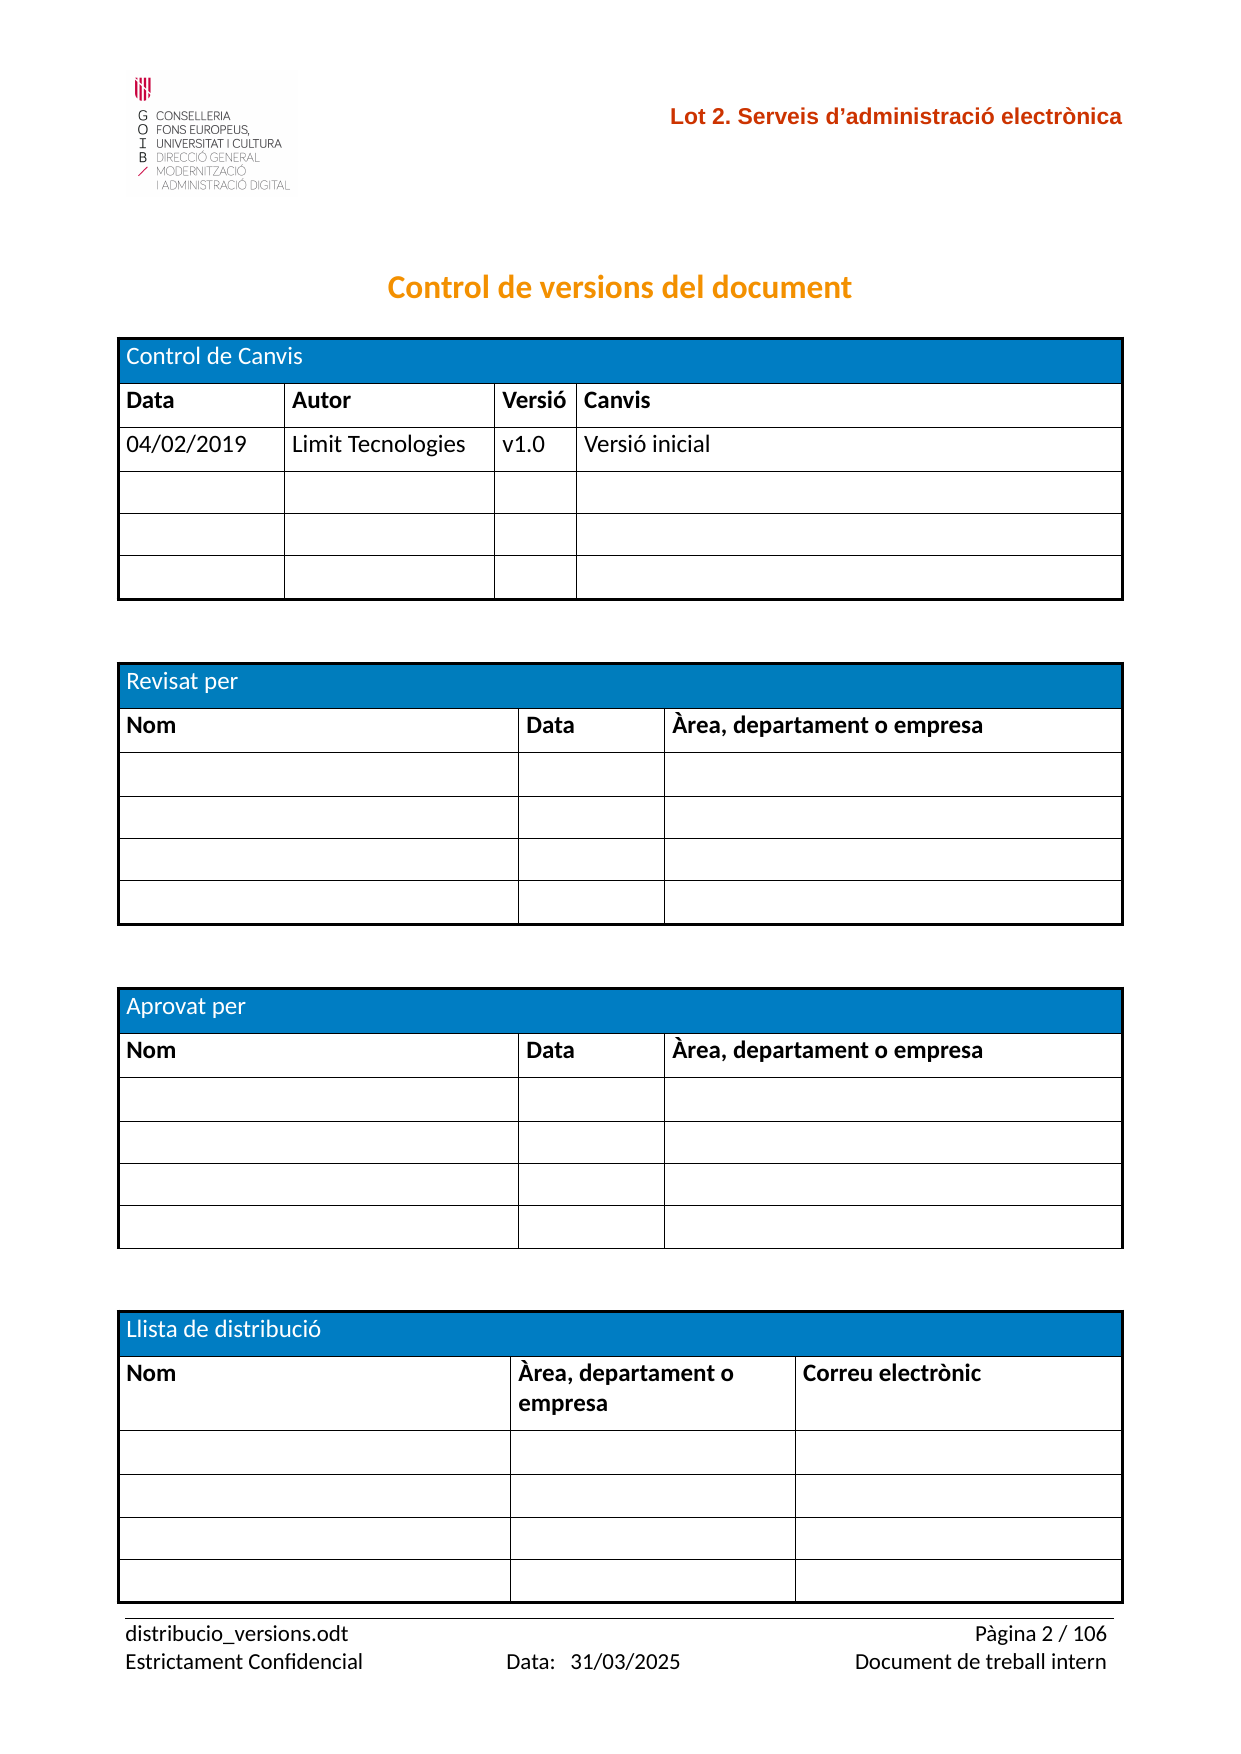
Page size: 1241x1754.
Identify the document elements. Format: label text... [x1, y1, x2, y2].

table_cell [120, 1122, 518, 1163]
table_cell [665, 1206, 1121, 1247]
table_header Revisat per [120, 665, 1121, 708]
table_cell [511, 1518, 795, 1559]
table_cell [511, 1431, 795, 1474]
table_cell [495, 472, 576, 513]
table_cell [120, 753, 518, 796]
table_cell Nom [120, 1357, 510, 1430]
table_cell [519, 797, 664, 838]
table_cell 04/02/2019 [120, 428, 284, 471]
table_cell [120, 472, 284, 513]
table_cell [665, 839, 1121, 880]
table_cell Àrea, departament o empresa [665, 709, 1121, 752]
table_cell [519, 1122, 664, 1163]
table_cell [519, 1164, 664, 1205]
table_cell Àrea, departament o empresa [665, 1034, 1121, 1077]
table_cell [796, 1431, 1121, 1474]
table_cell [120, 839, 518, 880]
subtitle Control de versions del document [118, 266, 1122, 307]
table_cell Canvis [577, 384, 1121, 427]
table_cell [796, 1518, 1121, 1559]
table_cell [519, 1078, 664, 1121]
table_cell [120, 1206, 518, 1247]
table_cell Àrea, departament o empresa [511, 1357, 795, 1430]
table_cell Limit Tecnologies [285, 428, 494, 471]
table_cell Versió inicial [577, 428, 1121, 471]
table_cell [120, 1078, 518, 1121]
table_cell [495, 514, 576, 555]
table_cell [120, 1475, 510, 1517]
table_cell [577, 514, 1121, 555]
table_cell [665, 1122, 1121, 1163]
table_cell Versió [495, 384, 576, 427]
table_cell Nom [120, 1034, 518, 1077]
picture [126, 70, 299, 197]
table_cell [511, 1560, 795, 1601]
table_header Aprovat per [120, 990, 1121, 1033]
table_cell [796, 1475, 1121, 1517]
table_cell [120, 797, 518, 838]
table_cell [285, 556, 494, 597]
table_cell [120, 881, 518, 922]
table_cell v1.0 [495, 428, 576, 471]
table_cell [120, 1431, 510, 1474]
table_cell [665, 1078, 1121, 1121]
table_cell [519, 881, 664, 922]
table_cell [665, 753, 1121, 796]
table_cell [511, 1475, 795, 1517]
table_cell Data [519, 709, 664, 752]
table_cell [665, 797, 1121, 838]
table_header Control de Canvis [120, 340, 1121, 383]
table_cell [120, 1164, 518, 1205]
table_cell [120, 514, 284, 555]
table_cell [120, 1518, 510, 1559]
table_cell [519, 839, 664, 880]
table_cell [665, 881, 1121, 922]
table_cell Nom [120, 709, 518, 752]
table_cell [519, 1206, 664, 1247]
table_cell Correu electrònic [796, 1357, 1121, 1430]
table_cell [120, 1560, 510, 1601]
table_cell [120, 556, 284, 597]
table_cell Data [519, 1034, 664, 1077]
table_cell [495, 556, 576, 597]
table_cell [665, 1164, 1121, 1205]
table_cell [577, 556, 1121, 597]
table_cell [519, 753, 664, 796]
table_cell [285, 514, 494, 555]
table_cell Data [120, 384, 284, 427]
table_header Llista de distribució [120, 1313, 1121, 1356]
table_cell [285, 472, 494, 513]
table_cell Autor [285, 384, 494, 427]
table_cell [577, 472, 1121, 513]
table_cell [796, 1560, 1121, 1601]
